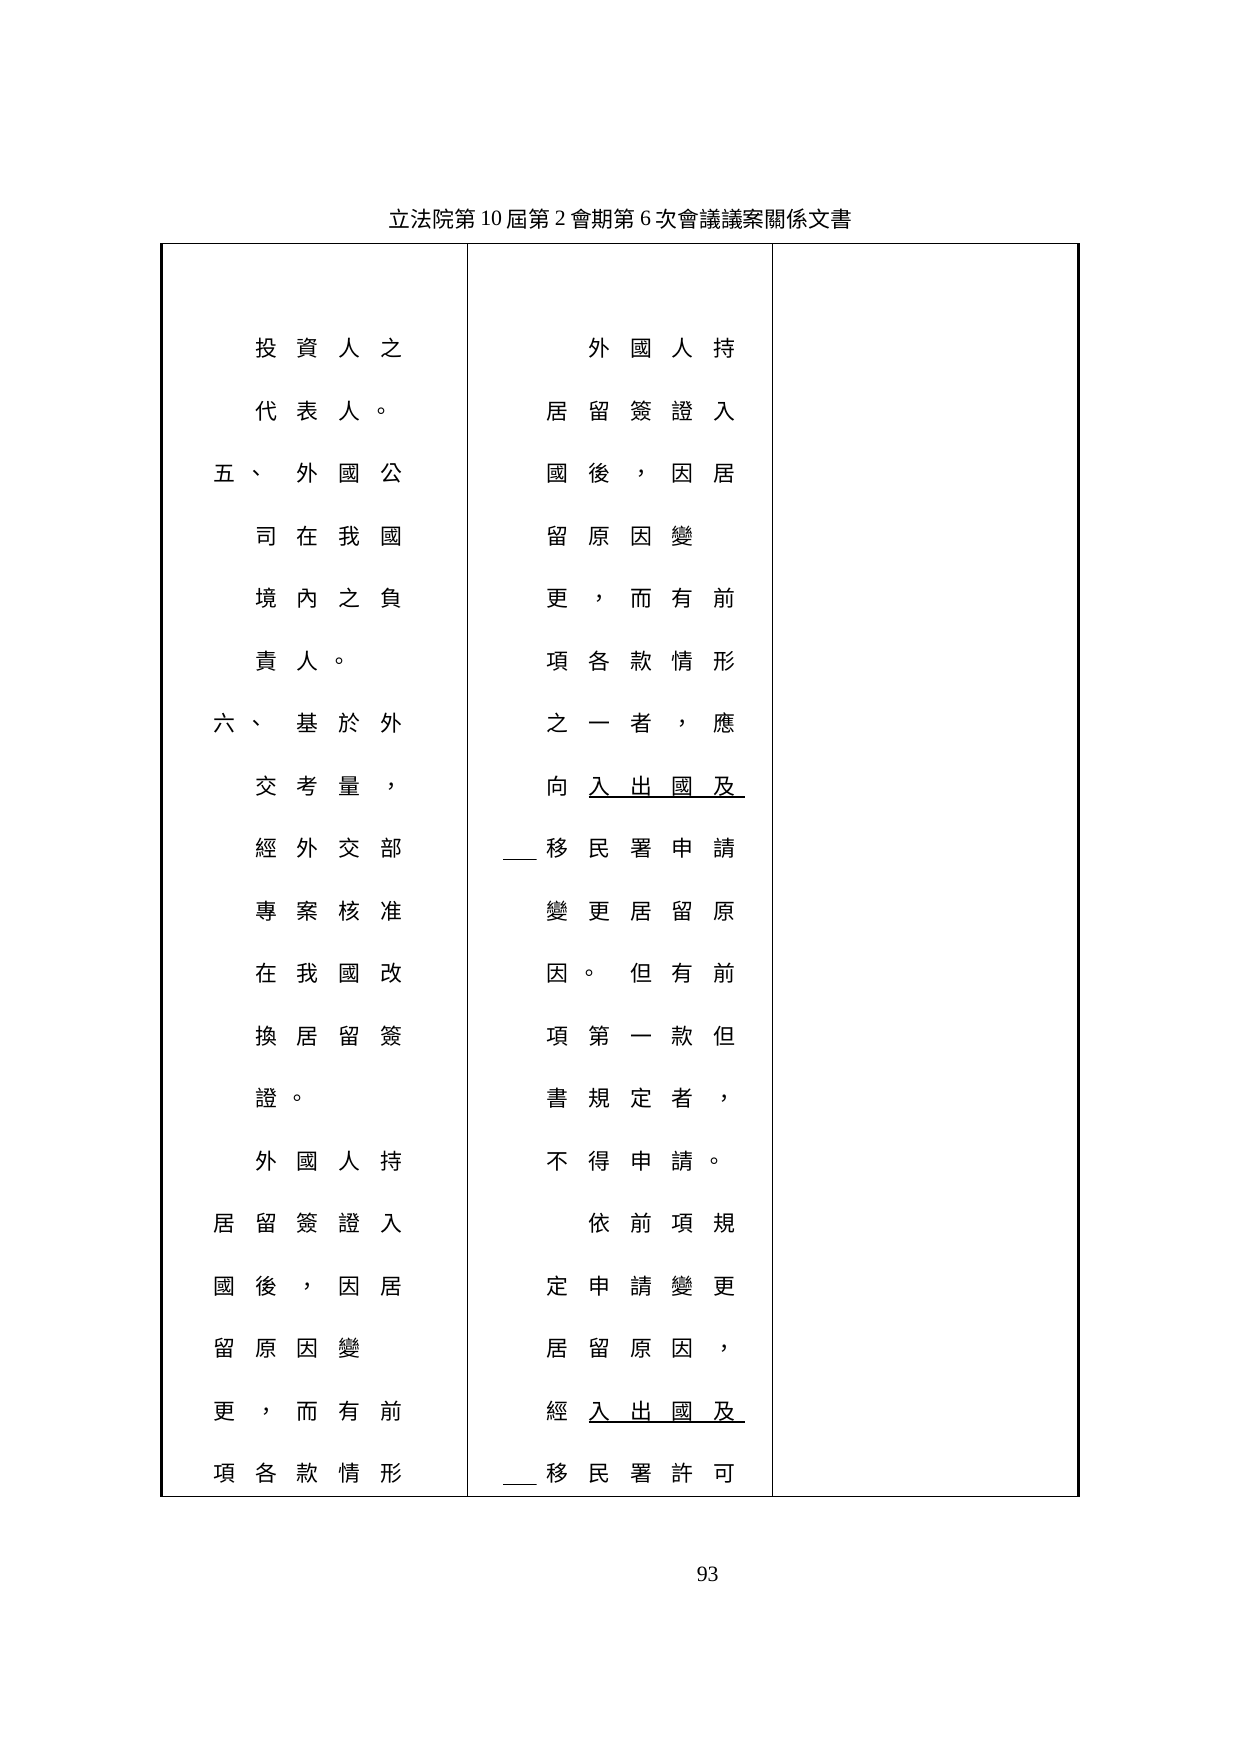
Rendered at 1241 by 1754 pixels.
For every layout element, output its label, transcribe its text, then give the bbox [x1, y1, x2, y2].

table_cell 外國人持居留簽證入國後，因居留原因變更，而有前項各款情形之一者，應向入出國及移民署申請變更居留原因。但有前項第一款但書規定者，不得申請。 依前項規定申請變更居留原因，經入出國及移民署許可 [468, 244, 772, 1496]
table_cell [773, 244, 1077, 1496]
table_cell 投資人之代表人。 五、外國公司在我國境內之負責人。 六、基於外交考量，經外交部專案核准在我國改換居留簽證。 外國人持居留簽證入國後，因居留原因變更，而有前項各款情形 [163, 244, 467, 1496]
